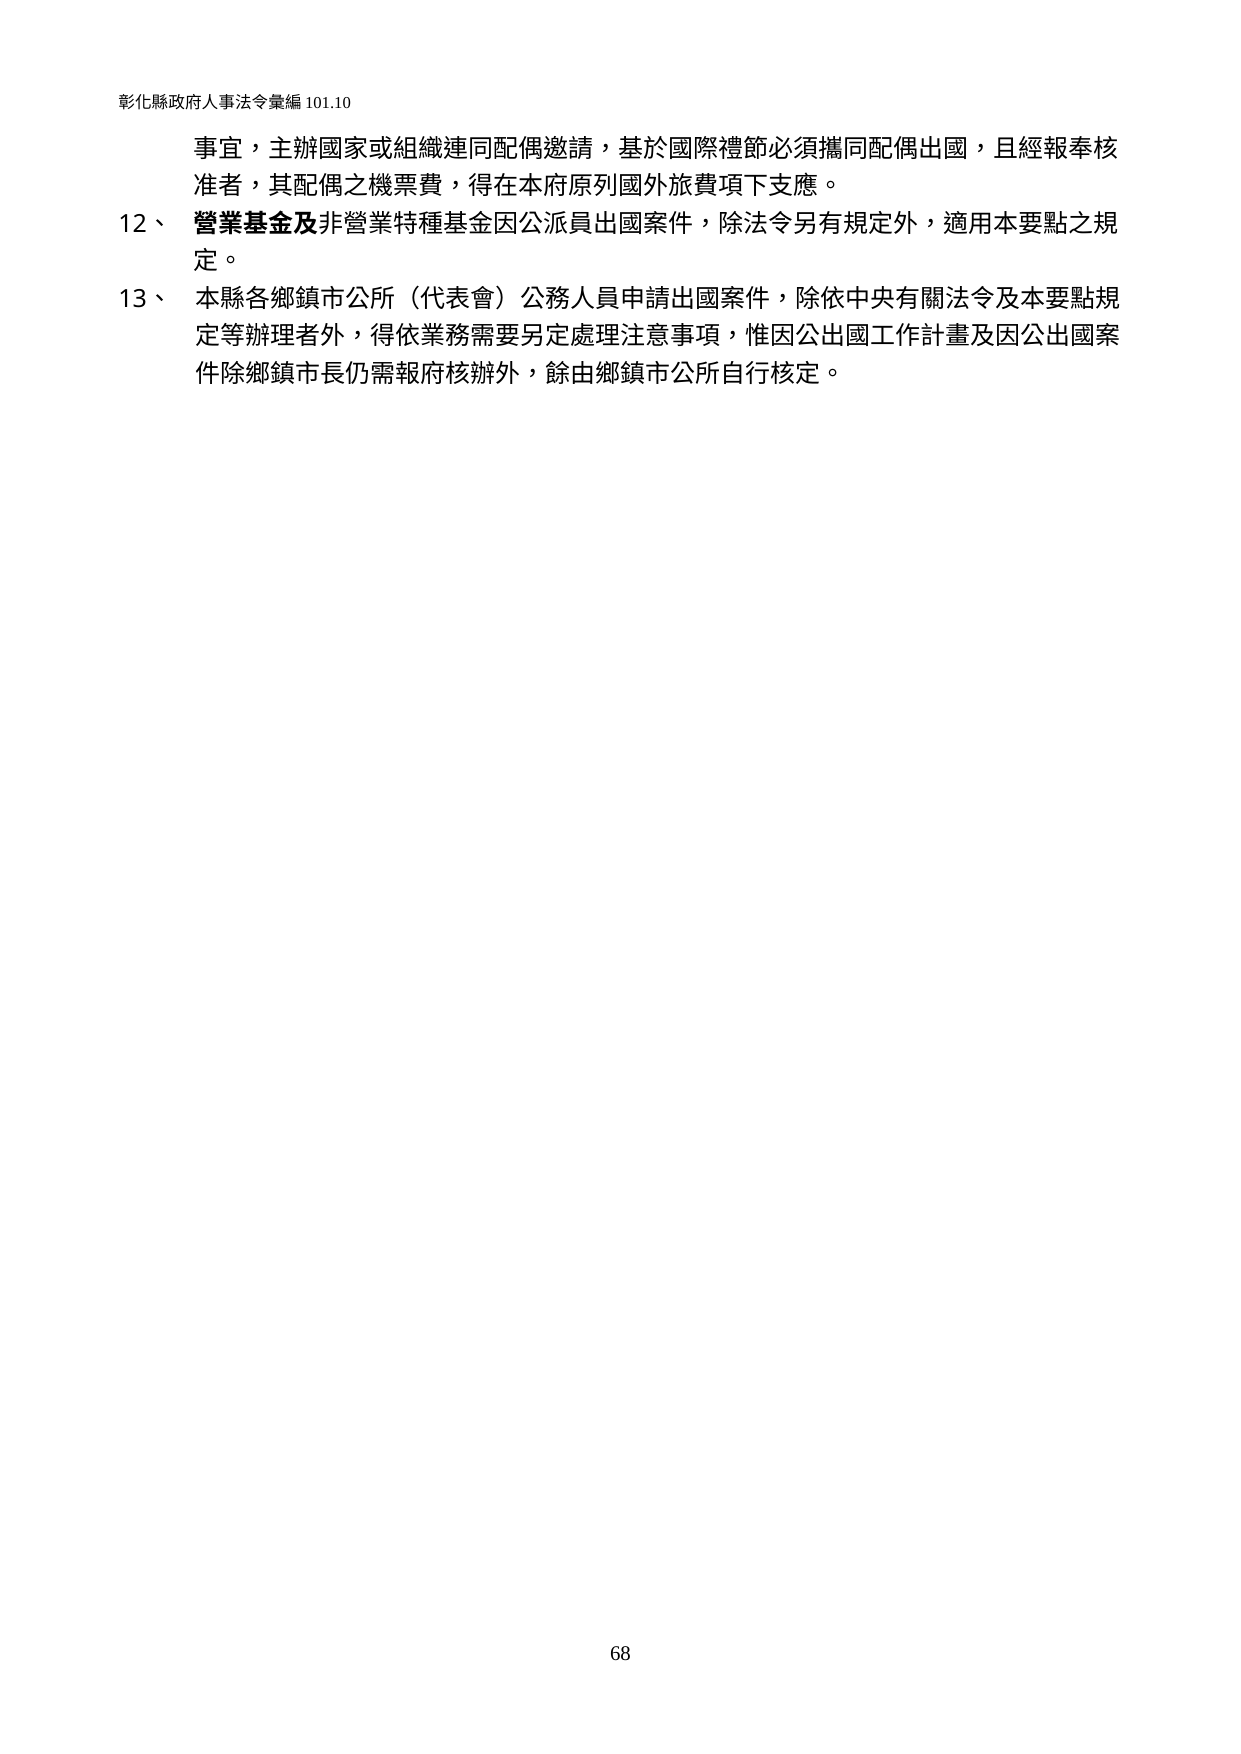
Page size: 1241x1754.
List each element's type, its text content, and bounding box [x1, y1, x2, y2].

text 事宜，主辦國家或組織連同配偶邀請，基於國際禮節必須攜同配偶出國，且經報奉核准者，其配偶之機票費，得在本府原列國外旅費項下支應。 [143, 127, 1122, 202]
list 營業基金及非營業特種基金因公派員出國案件，除法令另有規定外，適用本要點之規定。 [118, 202, 1122, 277]
list 本縣各鄉鎮市公所（代表會）公務人員申請出國案件，除依中央有關法令及本要點規定等辦理者外，得依業務需要另定處理注意事項，惟因公出國工作計畫及因公出國案件除鄉鎮市長仍需報府核辦外，餘由鄉鎮市公所自行核定。 [118, 277, 1122, 390]
